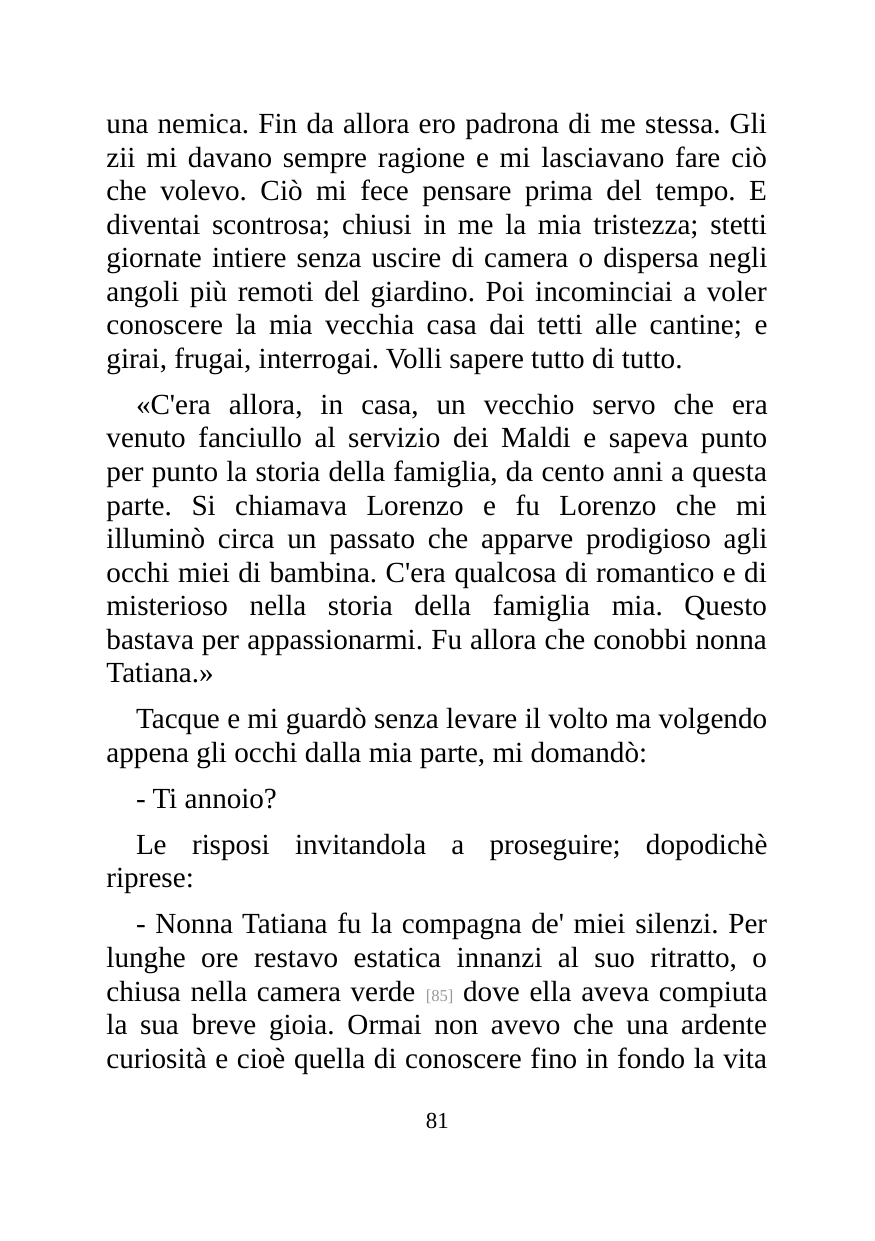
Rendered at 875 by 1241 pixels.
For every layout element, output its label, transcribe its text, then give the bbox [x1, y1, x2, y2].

text «C'era allora, in casa, un vecchio servo che era venuto fanciullo al servizio dei Maldi e sapeva punto per punto la storia della famiglia, da cento anni a questa parte. Si chiamava Lorenzo e fu Lorenzo che mi illuminò circa un passato che apparve prodigioso agli occhi miei di bambina. C'era qualcosa di romantico e di misterioso nella storia della famiglia mia. Questo bastava per appassionarmi. Fu allora che conobbi nonna Tatiana.» [106, 387, 768, 689]
text Tacque e mi guardò senza levare il volto ma volgendo appena gli occhi dalla mia parte, mi domandò: [106, 701, 768, 768]
text - Nonna Tatiana fu la compagna de' miei silenzi. Per lunghe ore restavo estatica innanzi al suo ritratto, o chiusa nella camera verde [85] dove ella aveva compiuta la sua breve gioia. Ormai non avevo che una ardente curiosità e cioè quella di conoscere fino in fondo la vita [106, 907, 768, 1074]
text una nemica. Fin da allora ero padrona di me stessa. Gli zii mi davano sempre ragione e mi lasciavano fare ciò che volevo. Ciò mi fece pensare prima del tempo. E diventai scontrosa; chiusi in me la mia tristezza; stetti giornate intiere senza uscire di camera o dispersa negli angoli più remoti del giardino. Poi incominciai a voler conoscere la mia vecchia casa dai tetti alle cantine; e girai, frugai, interrogai. Volli sapere tutto di tutto. [106, 106, 768, 374]
text - Ti annoio? [106, 781, 768, 814]
text Le risposi invitandola a proseguire; dopodichè riprese: [106, 827, 768, 894]
